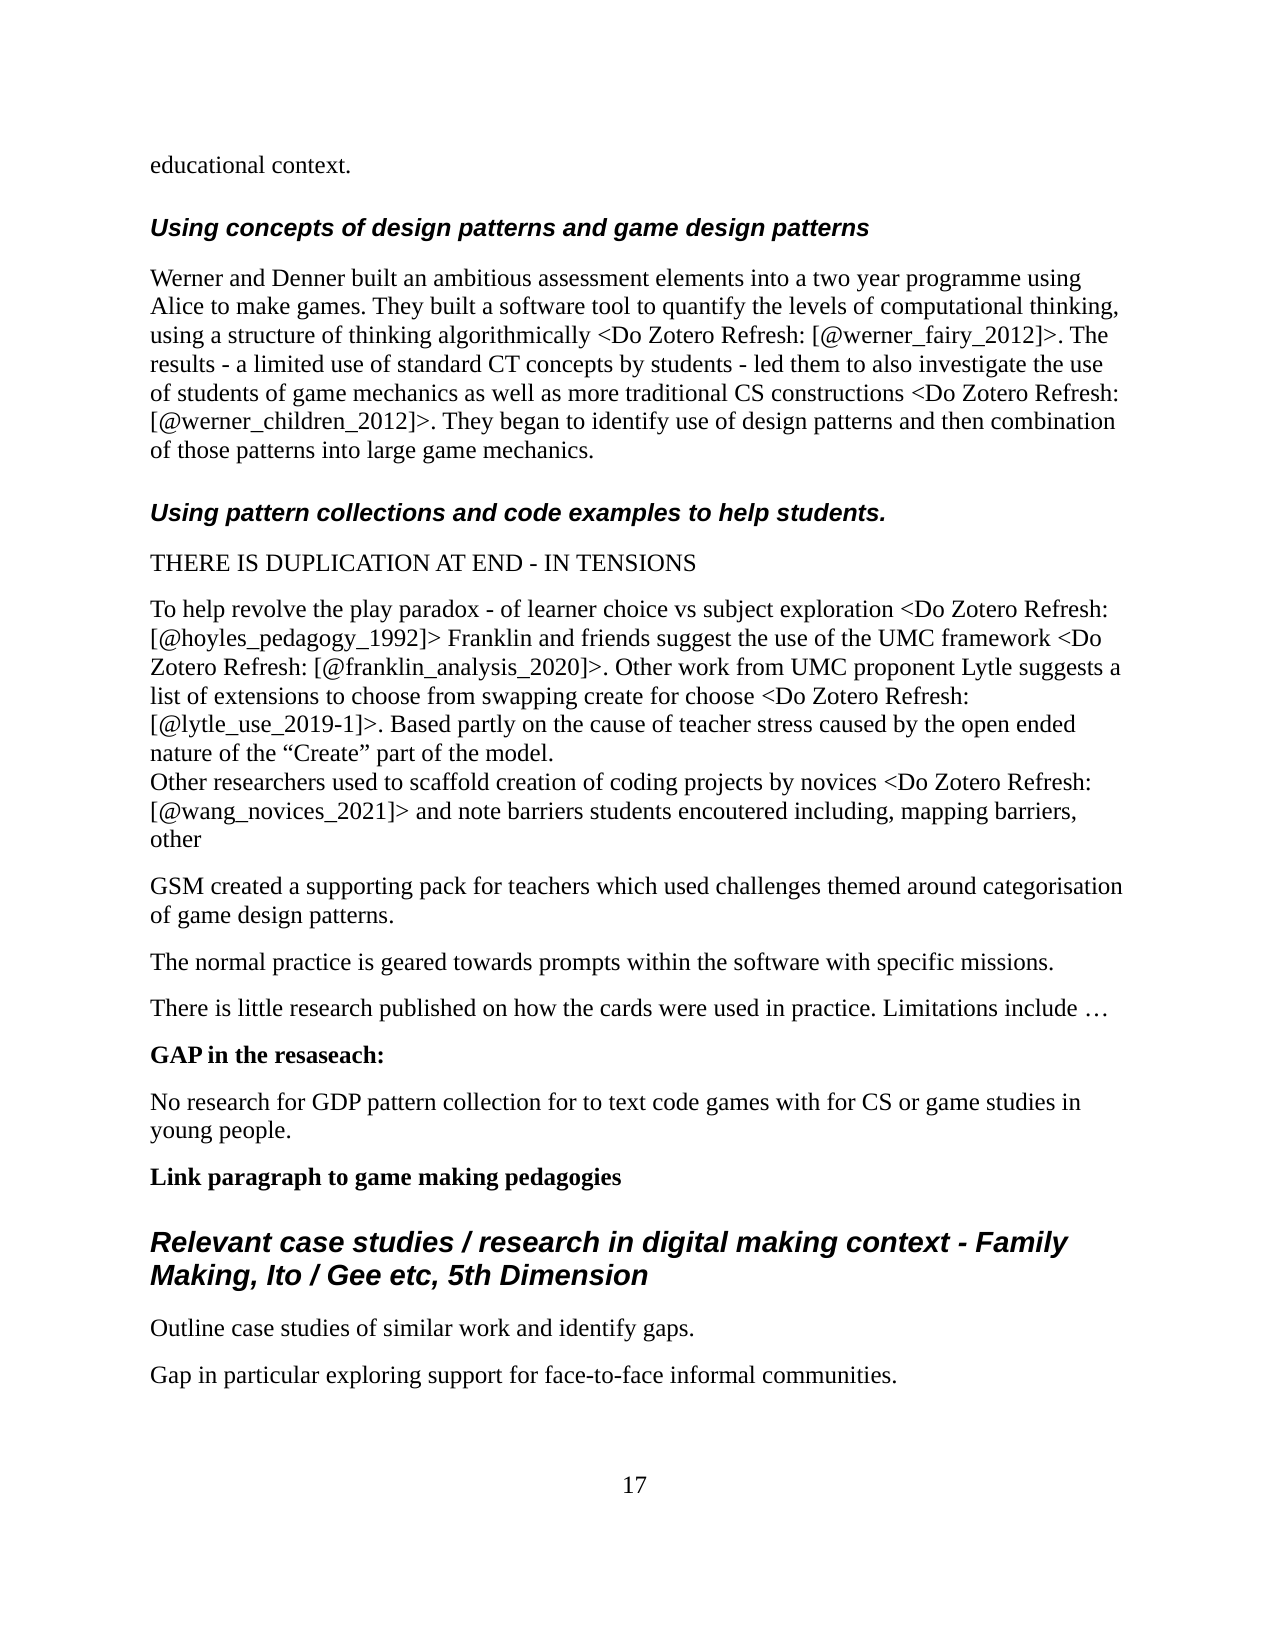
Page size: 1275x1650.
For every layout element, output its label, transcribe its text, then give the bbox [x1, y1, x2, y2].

text THERE IS DUPLICATION AT END - IN TENSIONS [150, 548, 1125, 577]
text To help revolve the play paradox - of learner choice vs subject exploration <Do Zotero Refresh: [@hoyles_pedagogy_1992]> Franklin and friends suggest the use of the UMC framework <Do Zotero Refresh: [@franklin_analysis_2020]>. Other work from UMC proponent Lytle suggests a list of extensions to choose from swapping create for choose <Do Zotero Refresh: [@lytle_use_2019-1]>. Based partly on the cause of teacher stress caused by the open ended nature of the “Create” part of the model. Other researchers used to scaffold creation of coding projects by novices <Do Zotero Refresh: [@wang_novices_2021]> and note barriers students encoutered including, mapping barriers, other [150, 594, 1125, 853]
text The normal practice is geared towards prompts within the software with specific missions. [150, 947, 1125, 975]
text Link paragraph to game making pedagogies [150, 1162, 1125, 1191]
text No research for GDP pattern collection for to text code games with for CS or game studies in young people. [150, 1087, 1125, 1144]
text Werner and Denner built an ambitious assessment elements into a two year programme using Alice to make games. They built a software tool to quantify the levels of computational thinking, using a structure of thinking algorithmically <Do Zotero Refresh: [@werner_fairy_2012]>. The results - a limited use of standard CT concepts by students - led them to also investigate the use of students of game mechanics as well as more traditional CS constructions <Do Zotero Refresh: [@werner_children_2012]>. They began to identify use of design patterns and then combination of those patterns into large game mechanics. [150, 263, 1125, 464]
subtitle Relevant case studies / research in digital making context - Family Making, Ito / Gee etc, 5th Dimension [150, 1225, 1125, 1292]
text GSM created a supporting pack for teachers which used challenges themed around categorisation of game design patterns. [150, 871, 1125, 929]
subtitle Using concepts of design patterns and game design patterns [150, 213, 1125, 241]
subtitle Using pattern collections and code examples to help students. [150, 498, 1125, 526]
text There is little research published on how the cards were used in practice. Limitations include … [150, 993, 1125, 1022]
text Gap in particular exploring support for face-to-face informal communities. [150, 1360, 1125, 1389]
text educational context. [150, 150, 1125, 179]
text GAP in the resaseach: [150, 1040, 1125, 1069]
text Outline case studies of similar work and identify gaps. [150, 1313, 1125, 1342]
